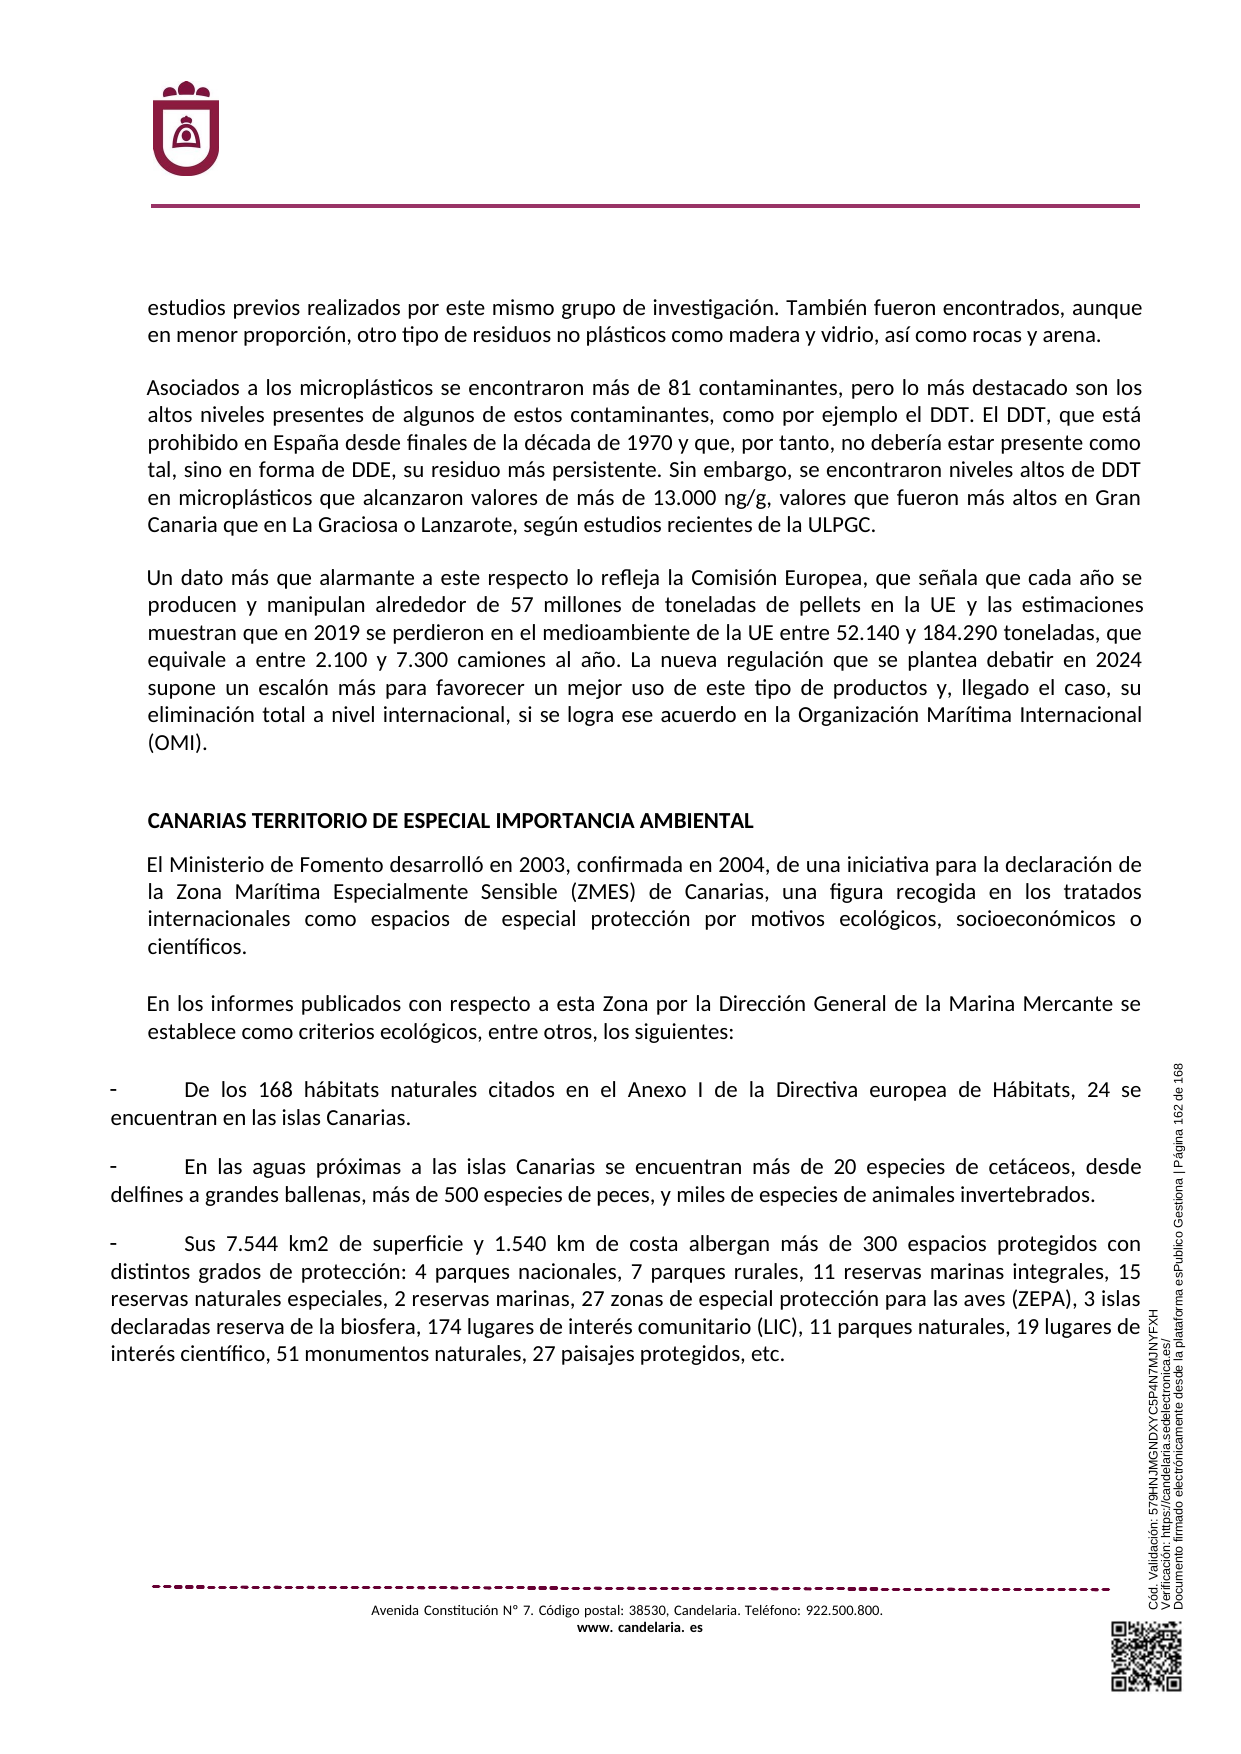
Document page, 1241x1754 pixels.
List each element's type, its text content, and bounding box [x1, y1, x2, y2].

list Sus 7.544 km2 de superficie y 1.540 km de costa albergan más de 300 espacios protegidos con distintos grados de protección: 4 parques nacionales, 7 parques rurales, 11 reservas marinas integrales, 15 reservas naturales especiales, 2 reservas marinas, 27 zonas de especial protección para las aves (ZEPA), 3 islas declaradas reserva de la biosfera, 174 lugares de interés comunitario (LIC), 11 parques naturales, 19 lugares de interés científico, 51 monumentos naturales, 27 paisajes protegidos, etc. [109, 1227, 1144, 1367]
text Asociados a los microplásticos se encontraron más de 81 contaminantes, pero lo más destacado son los altos niveles presentes de algunos de estos contaminantes, como por ejemplo el DDT. El DDT, que está prohibido en España desde finales de la década de 1970 y que, por tanto, no debería estar presente como tal, sino en forma de DDE, su residuo más persistente. Sin embargo, se encontraron niveles altos de DDT en microplásticos que alcanzaron valores de más de 13.000 ng/g, valores que fueron más altos en Gran Canaria que en La Graciosa o Lanzarote, según estudios recientes de la ULPGC. [146, 374, 1144, 538]
text En los informes publicados con respecto a esta Zona por la Dirección General de la Marina Mercante se establece como criterios ecológicos, entre otros, los siguientes: [146, 990, 1144, 1045]
text CANARIAS TERRITORIO DE ESPECIAL IMPORTANCIA AMBIENTAL [148, 808, 1144, 834]
text El Ministerio de Fomento desarrolló en 2003, confirmada en 2004, de una iniciativa para la declaración de la Zona Marítima Especialmente Sensible (ZMES) de Canarias, una figura recogida en los tratados internacionales como espacios de especial protección por motivos ecológicos, socioeconómicos o científicos. [146, 850, 1144, 960]
text Un dato más que alarmante a este respecto lo refleja la Comisión Europea, que señala que cada año se producen y manipulan alrededor de 57 millones de toneladas de pellets en la UE y las estimaciones muestran que en 2019 se perdieron en el medioambiente de la UE entre 52.140 y 184.290 toneladas, que equivale a entre 2.100 y 7.300 camiones al año. La nueva regulación que se plantea debatir en 2024 supone un escalón más para favorecer un mejor uso de este tipo de productos y, llegado el caso, su eliminación total a nivel internacional, si se logra ese acuerdo en la Organización Marítima Internacional (OMI). [146, 564, 1144, 756]
text estudios previos realizados por este mismo grupo de investigación. También fueron encontrados, aunque en menor proporción, otro tipo de residuos no plásticos como madera y vidrio, así como rocas y arena. [146, 293, 1144, 348]
list De los 168 hábitats naturales citados en el Anexo I de la Directiva europea de Hábitats, 24 se encuentran en las islas Canarias. [109, 1074, 1144, 1131]
list En las aguas próximas a las islas Canarias se encuentran más de 20 especies de cetáceos, desde delfines a grandes ballenas, más de 500 especies de peces, y miles de especies de animales invertebrados. [109, 1151, 1144, 1208]
